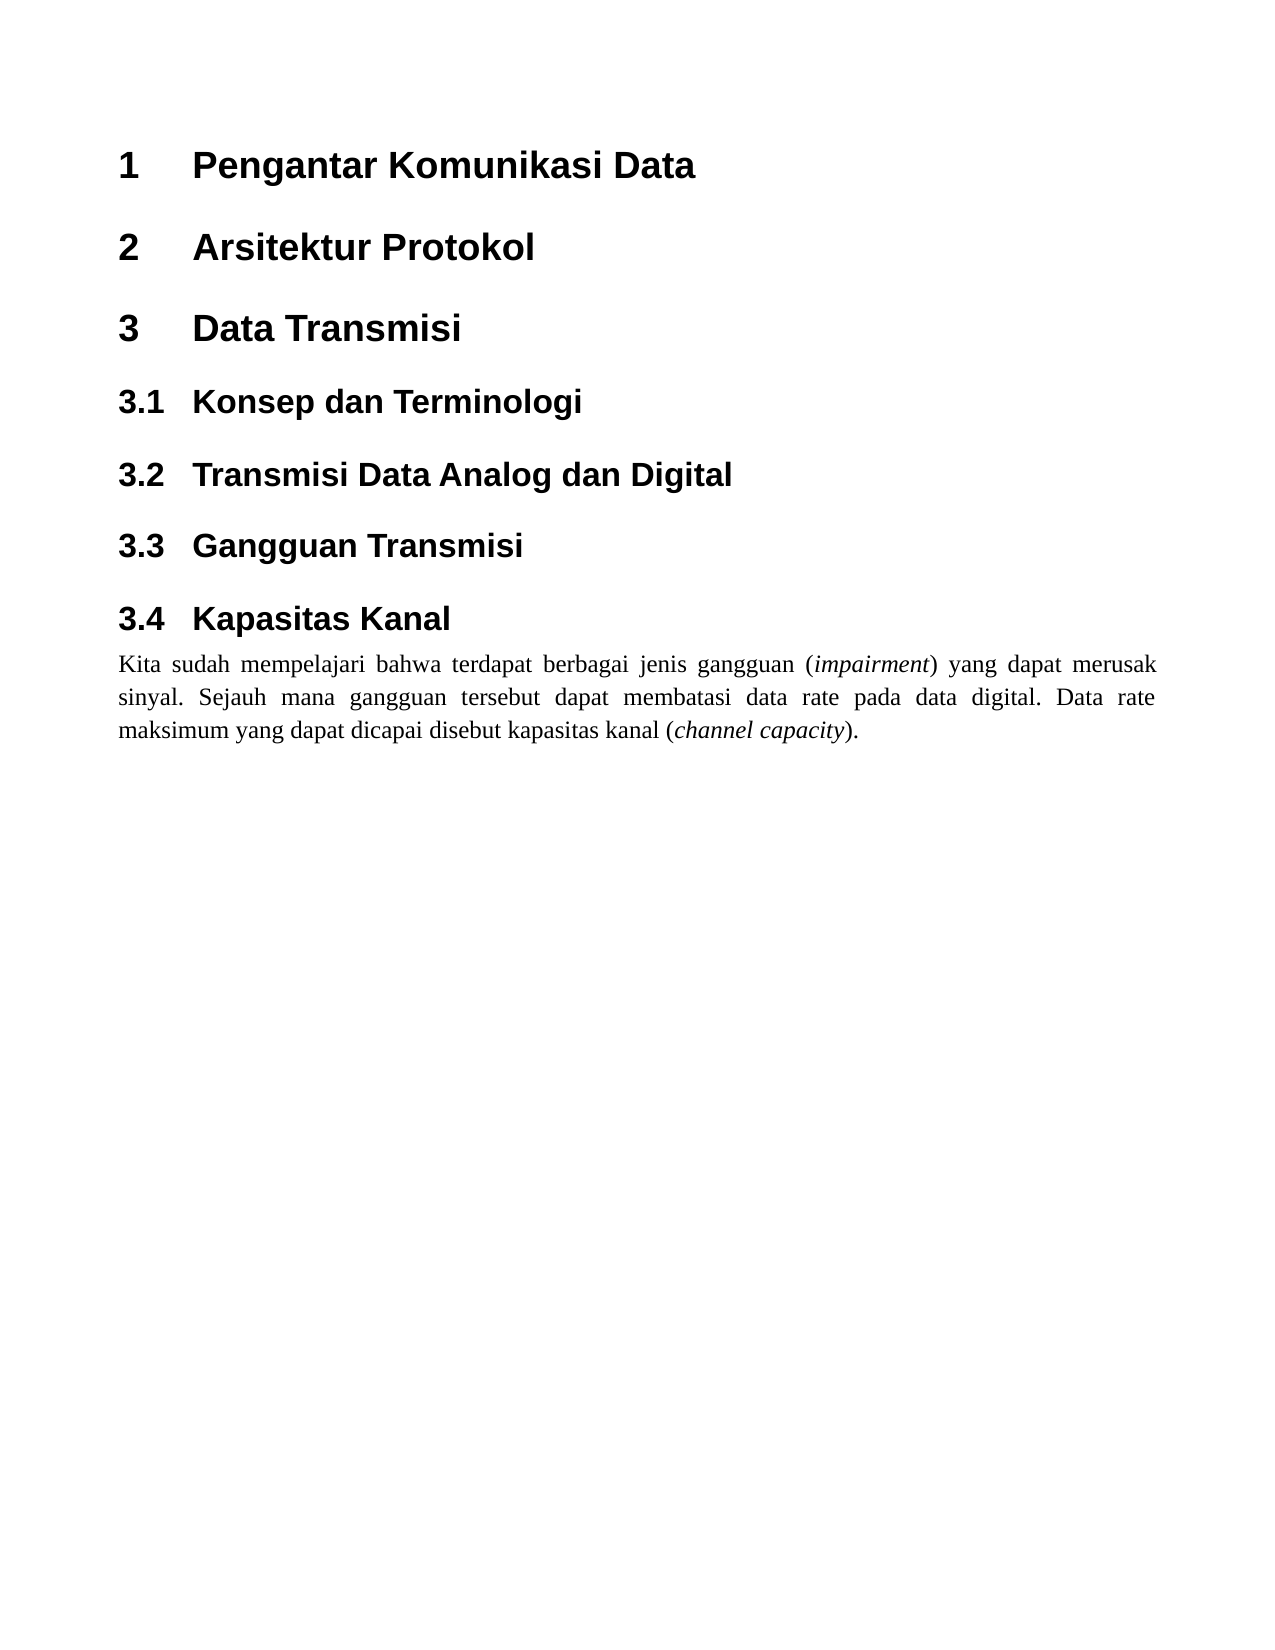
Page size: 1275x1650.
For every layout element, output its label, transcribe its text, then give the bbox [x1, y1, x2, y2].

text Kita sudah mempelajari bahwa terdapat berbagai jenis gangguan (impairment) yang dapat merusak sinyal. Sejauh mana gangguan tersebut dapat membatasi data rate pada data digital. Data rate maksimum yang dapat dicapai disebut kapasitas kanal (channel capacity). [118, 649, 1157, 744]
subtitle Gangguan Transmisi [118, 526, 1157, 565]
subtitle Kapasitas Kanal [118, 598, 1157, 637]
subtitle Pengantar Komunikasi Data [118, 143, 1157, 187]
subtitle Data Transmisi [118, 305, 1157, 349]
subtitle Arsitektur Protokol [118, 224, 1157, 268]
subtitle Transmisi Data Analog dan Digital [118, 454, 1157, 493]
subtitle Konsep dan Terminologi [118, 382, 1157, 421]
